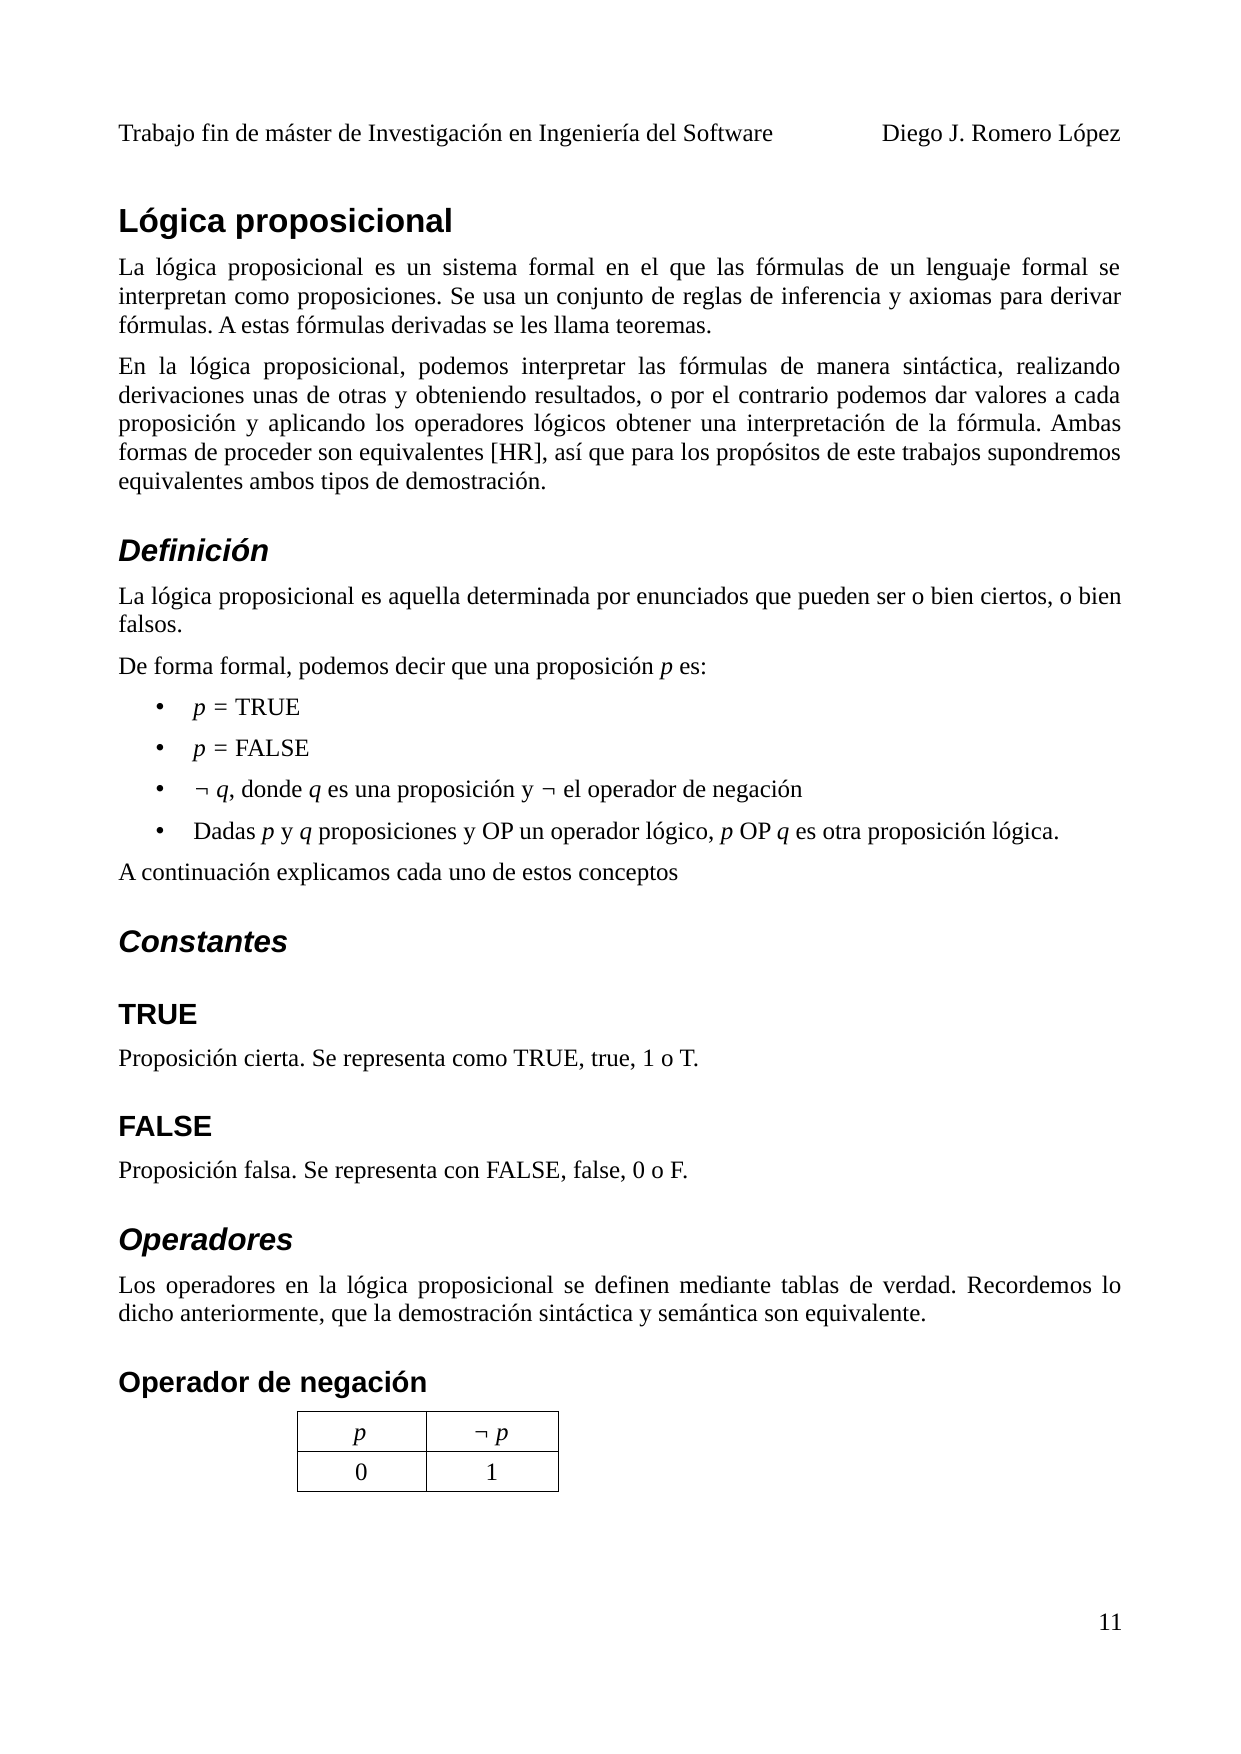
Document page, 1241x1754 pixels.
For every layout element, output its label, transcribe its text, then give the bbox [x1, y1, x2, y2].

table_cell 0 [298, 1452, 426, 1491]
subtitle Definición [118, 532, 1122, 568]
table_header p [298, 1412, 426, 1451]
list p = FALSE [156, 733, 1122, 762]
subtitle Operadores [118, 1221, 1122, 1257]
table_cell 1 [427, 1452, 558, 1491]
text Proposición falsa. Se representa con FALSE, false, 0 o F. [118, 1155, 1122, 1184]
list Dadas p y q proposiciones y OP un operador lógico, p OP q es otra proposición lógica. [156, 816, 1122, 844]
text La lógica proposicional es un sistema formal en el que las fórmulas de un lenguaje formal se interpretan como proposiciones. Se usa un conjunto de reglas de inferencia y axiomas para derivar fórmulas. A estas fórmulas derivadas se les llama teoremas. [118, 252, 1122, 338]
text La lógica proposicional es aquella determinada por enunciados que pueden ser o bien ciertos, o bien falsos. [118, 581, 1122, 638]
text De forma formal, podemos decir que una proposición p es: [118, 651, 1122, 679]
text Los operadores en la lógica proposicional se definen mediante tablas de verdad. Recordemos lo dicho anteriormente, que la demostración sintáctica y semántica son equivalente. [118, 1270, 1122, 1327]
subtitle TRUE [118, 997, 1122, 1030]
list ¬ q, donde q es una proposición y ¬ el operador de negación [156, 774, 1122, 803]
list p = TRUE [156, 692, 1122, 721]
text Proposición cierta. Se representa como TRUE, true, 1 o T. [118, 1043, 1122, 1071]
subtitle FALSE [118, 1109, 1122, 1142]
subtitle Operador de negación [118, 1365, 1122, 1398]
subtitle Constantes [118, 923, 1122, 959]
text A continuación explicamos cada uno de estos conceptos [118, 857, 1122, 886]
text En la lógica proposicional, podemos interpretar las fórmulas de manera sintáctica, realizando derivaciones unas de otras y obteniendo resultados, o por el contrario podemos dar valores a cada proposición y aplicando los operadores lógicos obtener una interpretación de la fórmula. Ambas formas de proceder son equivalentes [HR], así que para los propósitos de este trabajos supondremos equivalentes ambos tipos de demostración. [118, 351, 1122, 495]
table_header ¬ p [427, 1412, 558, 1451]
subtitle Lógica proposicional [118, 201, 1122, 240]
